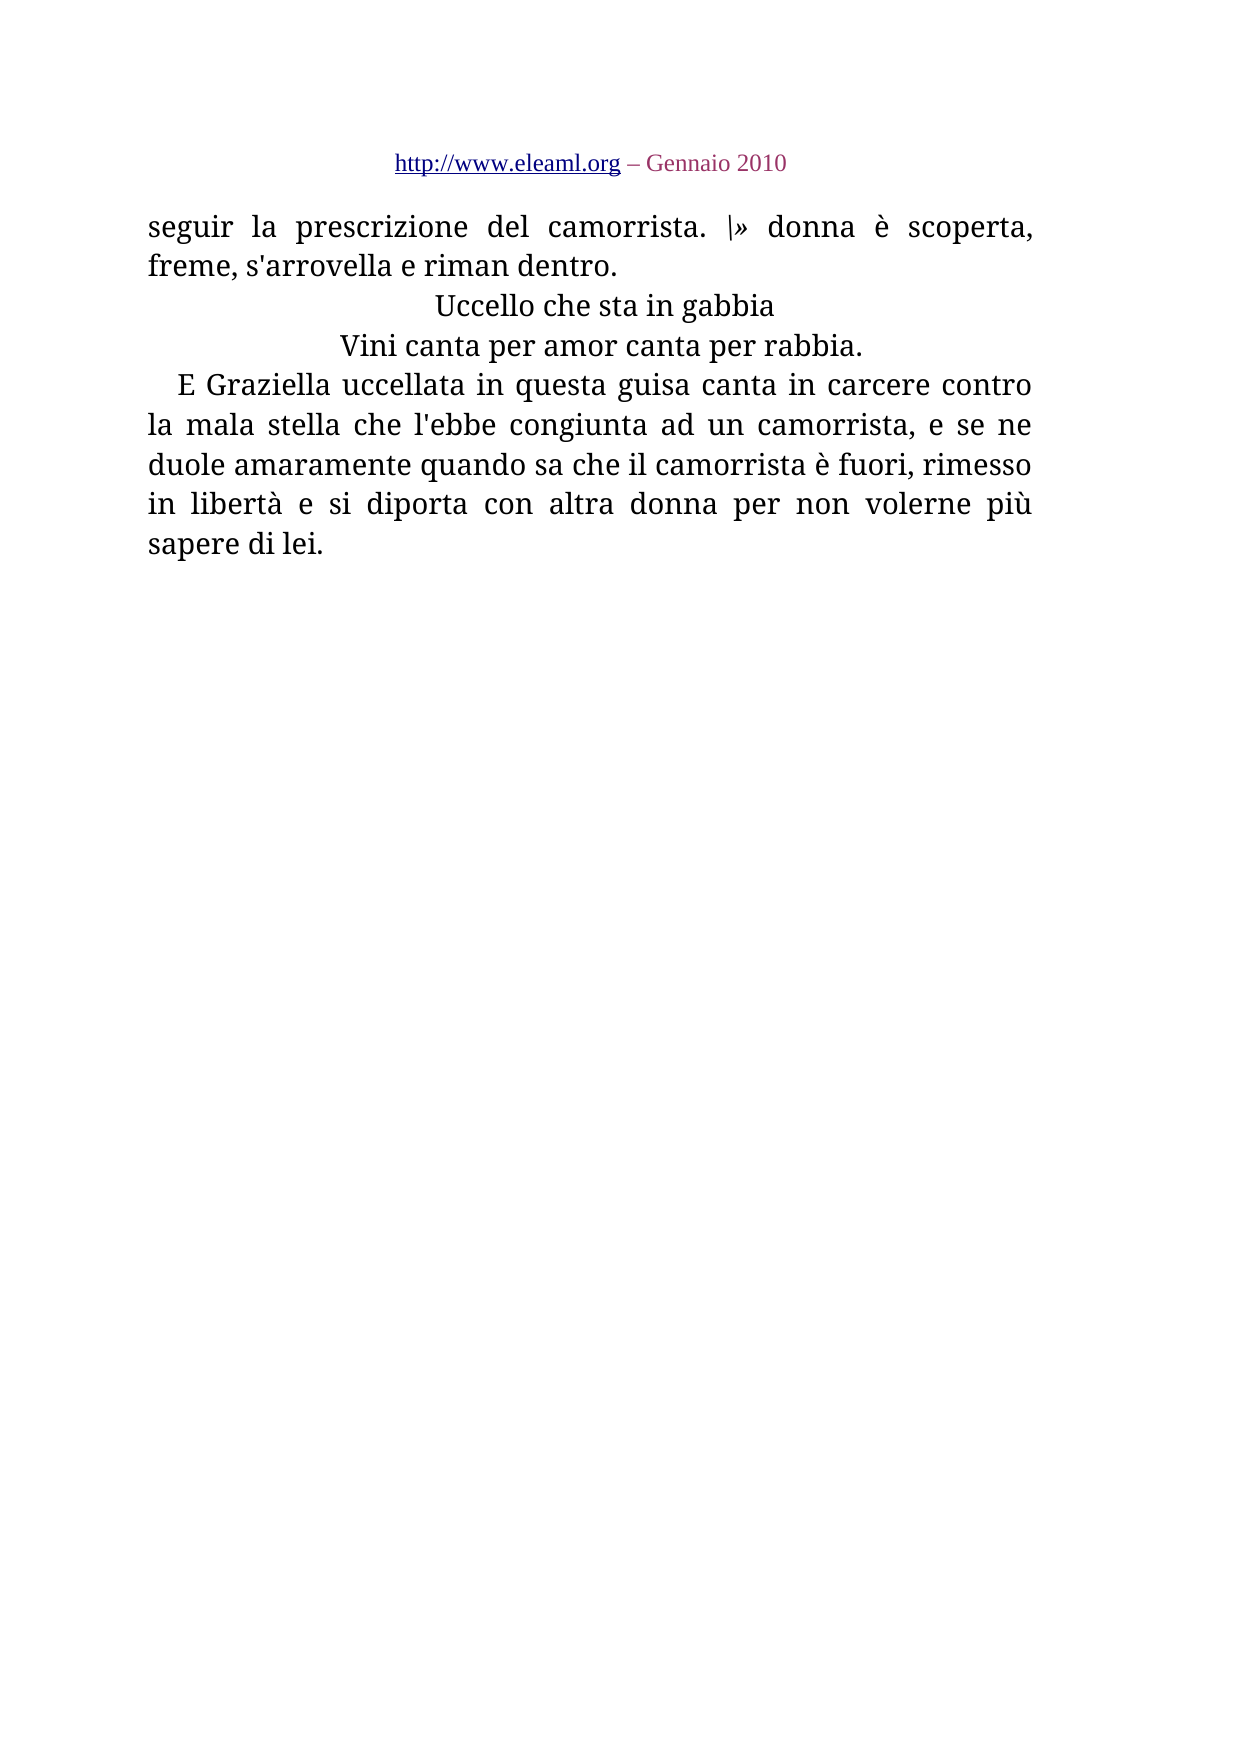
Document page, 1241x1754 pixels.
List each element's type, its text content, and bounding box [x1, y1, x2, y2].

text seguir la prescrizione del camorrista. \» donna è scoperta, freme, s'arrovella e riman dentro. [148, 206, 1033, 285]
text Vini canta per amor canta per rabbia. [148, 325, 1033, 364]
text E Graziella uccellata in questa guisa canta in carcere contro la mala stella che l'ebbe congiunta ad un camorrista, e se ne duole amaramente quando sa che il camorrista è fuori, rimesso in libertà e si diporta con altra donna per non volerne più sapere di lei. [148, 364, 1033, 563]
text Uccello che sta in gabbia [148, 285, 1033, 325]
